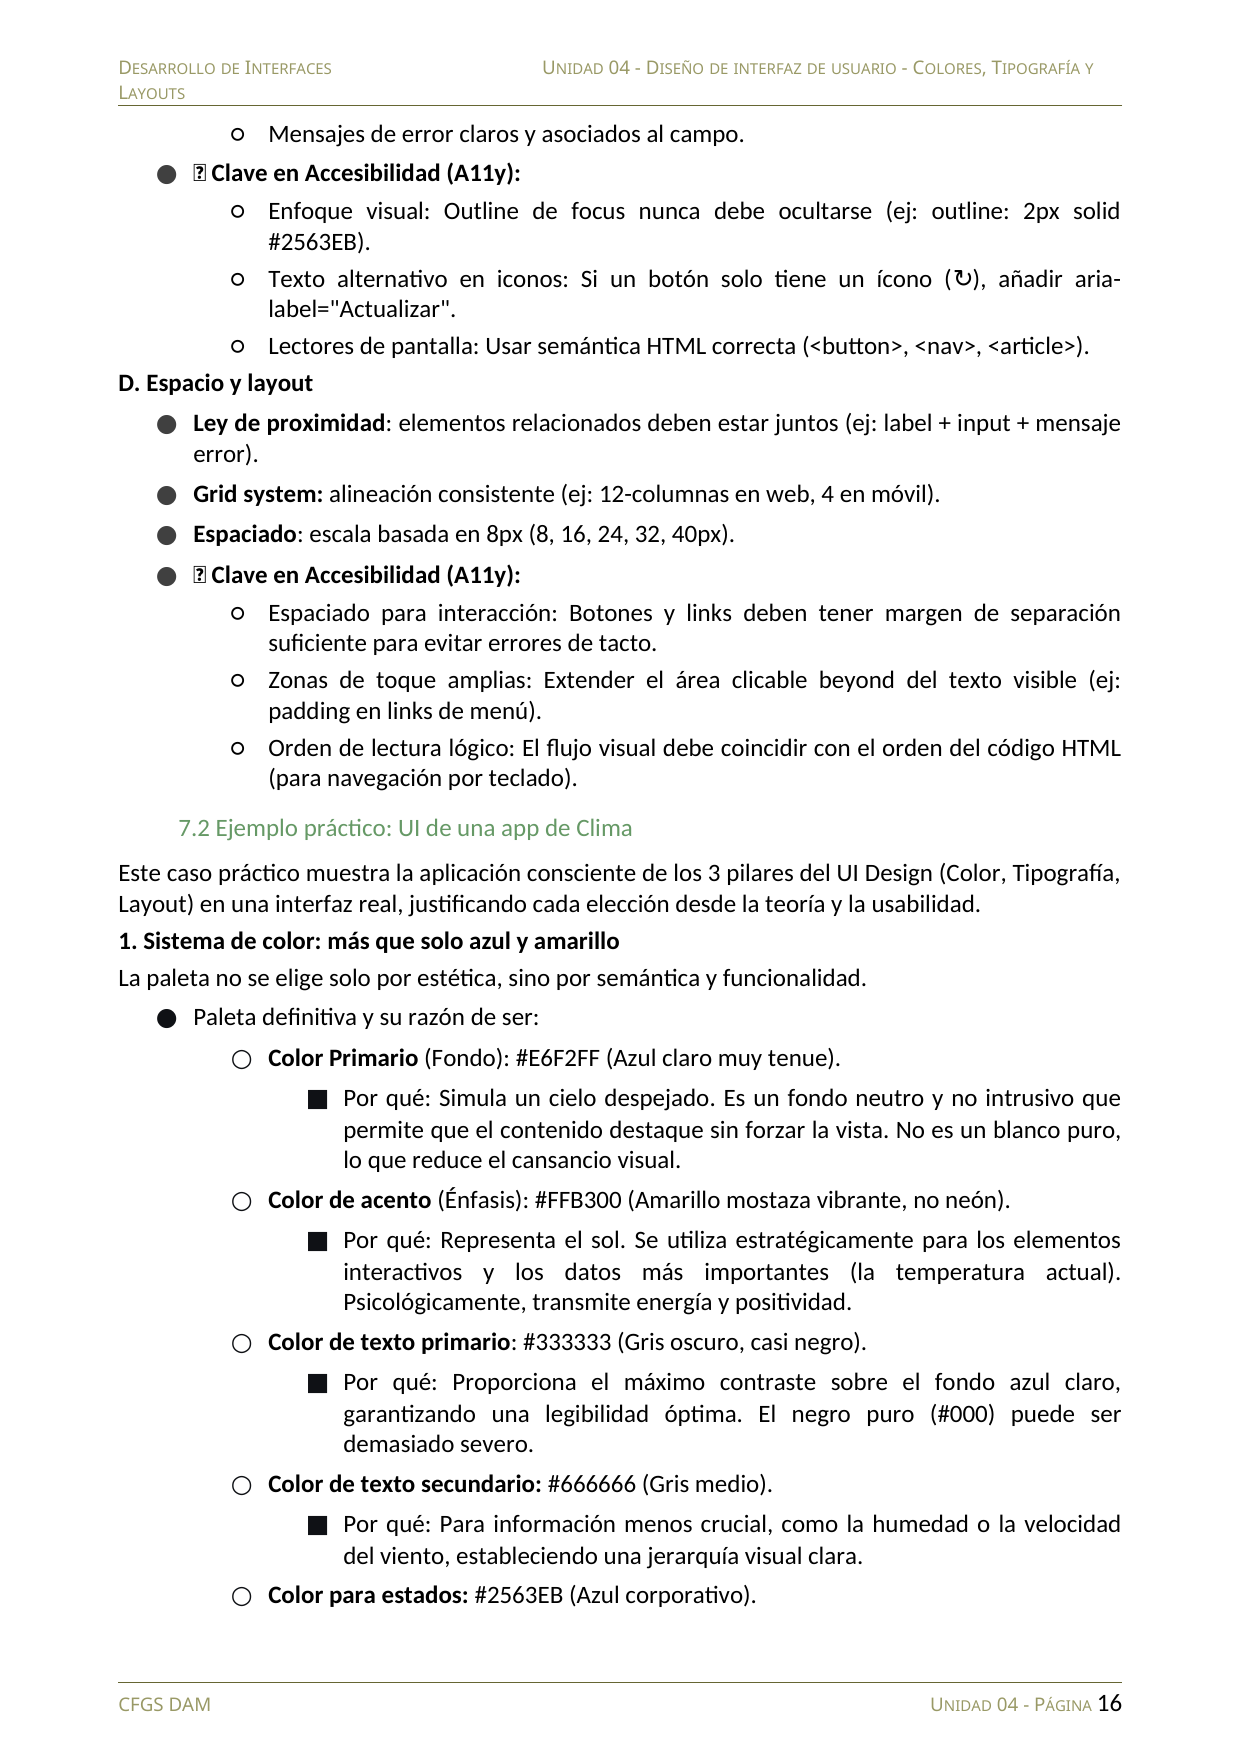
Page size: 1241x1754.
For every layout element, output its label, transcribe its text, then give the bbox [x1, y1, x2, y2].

list Espaciado: escala basada en 8px (8, 16, 24, 32, 40px). [156, 516, 1122, 550]
list Ley de proximidad: elementos relacionados deben estar juntos (ej: label + input + mensaje error). [156, 404, 1122, 469]
text Este caso práctico muestra la aplicación consciente de los 3 pilares del UI Design (Color, Tipografía, Layout) en una interfaz real, justificando cada elección desde la teoría y la usabilidad. [118, 857, 1122, 918]
list 🔑 Clave en Accesibilidad (A11y): [156, 557, 1122, 591]
list Color Primario (Fondo): #E6F2FF (Azul claro muy tenue). [231, 1039, 1122, 1073]
list Color de texto primario: #333333 (Gris oscuro, casi negro). [231, 1323, 1122, 1357]
list Por qué: Representa el sol. Se utiliza estratégicamente para los elementos interactivos y los datos más importantes (la temperatura actual). Psicológicamente, transmite energía y positividad. [306, 1222, 1122, 1317]
list Mensajes de error claros y asociados al campo. [231, 118, 1122, 148]
list Enfoque visual: Outline de focus nunca debe ocultarse (ej: outline: 2px solid #2563EB). [231, 196, 1122, 257]
list Por qué: Simula un cielo despejado. Es un fondo neutro y no intrusivo que permite que el contenido destaque sin forzar la vista. No es un blanco puro, lo que reduce el cansancio visual. [306, 1080, 1122, 1175]
list Por qué: Para información menos crucial, como la humedad o la velocidad del viento, estableciendo una jerarquía visual clara. [306, 1506, 1122, 1571]
list Grid system: alineación consistente (ej: 12-columnas en web, 4 en móvil). [156, 476, 1122, 509]
list Espaciado para interacción: Botones y links deben tener margen de separación suficiente para evitar errores de tacto. [231, 597, 1122, 658]
list Lectores de pantalla: Usar semántica HTML correcta (<button>, <nav>, <article>). [231, 331, 1122, 361]
list Zonas de toque amplias: Extender el área clicable beyond del texto visible (ej: padding en links de menú). [231, 664, 1122, 726]
text 1. Sistema de color: más que solo azul y amarillo [118, 925, 1122, 955]
subtitle 7.2 Ejemplo práctico: UI de una app de Clima [178, 812, 1122, 842]
list Color de texto secundario: #666666 (Gris medio). [231, 1466, 1122, 1499]
list 🔑 Clave en Accesibilidad (A11y): [156, 155, 1122, 189]
list Por qué: Proporciona el máximo contraste sobre el fondo azul claro, garantizando una legibilidad óptima. El negro puro (#000) puede ser demasiado severo. [306, 1364, 1122, 1459]
text La paleta no se elige solo por estética, sino por semántica y funcionalidad. [118, 962, 1122, 992]
list Color de acento (Énfasis): #FFB300 (Amarillo mostaza vibrante, no neón). [231, 1181, 1122, 1215]
list Paleta definitiva y su razón de ser: [156, 999, 1122, 1033]
list Orden de lectura lógico: El flujo visual debe coincidir con el orden del código HTML (para navegación por teclado). [231, 732, 1122, 793]
list Texto alternativo en iconos: Si un botón solo tiene un ícono (↻), añadir aria-label="Actualizar". [231, 263, 1122, 324]
text D. Espacio y layout [118, 367, 1122, 398]
list Color para estados: #2563EB (Azul corporativo). [231, 1577, 1122, 1611]
